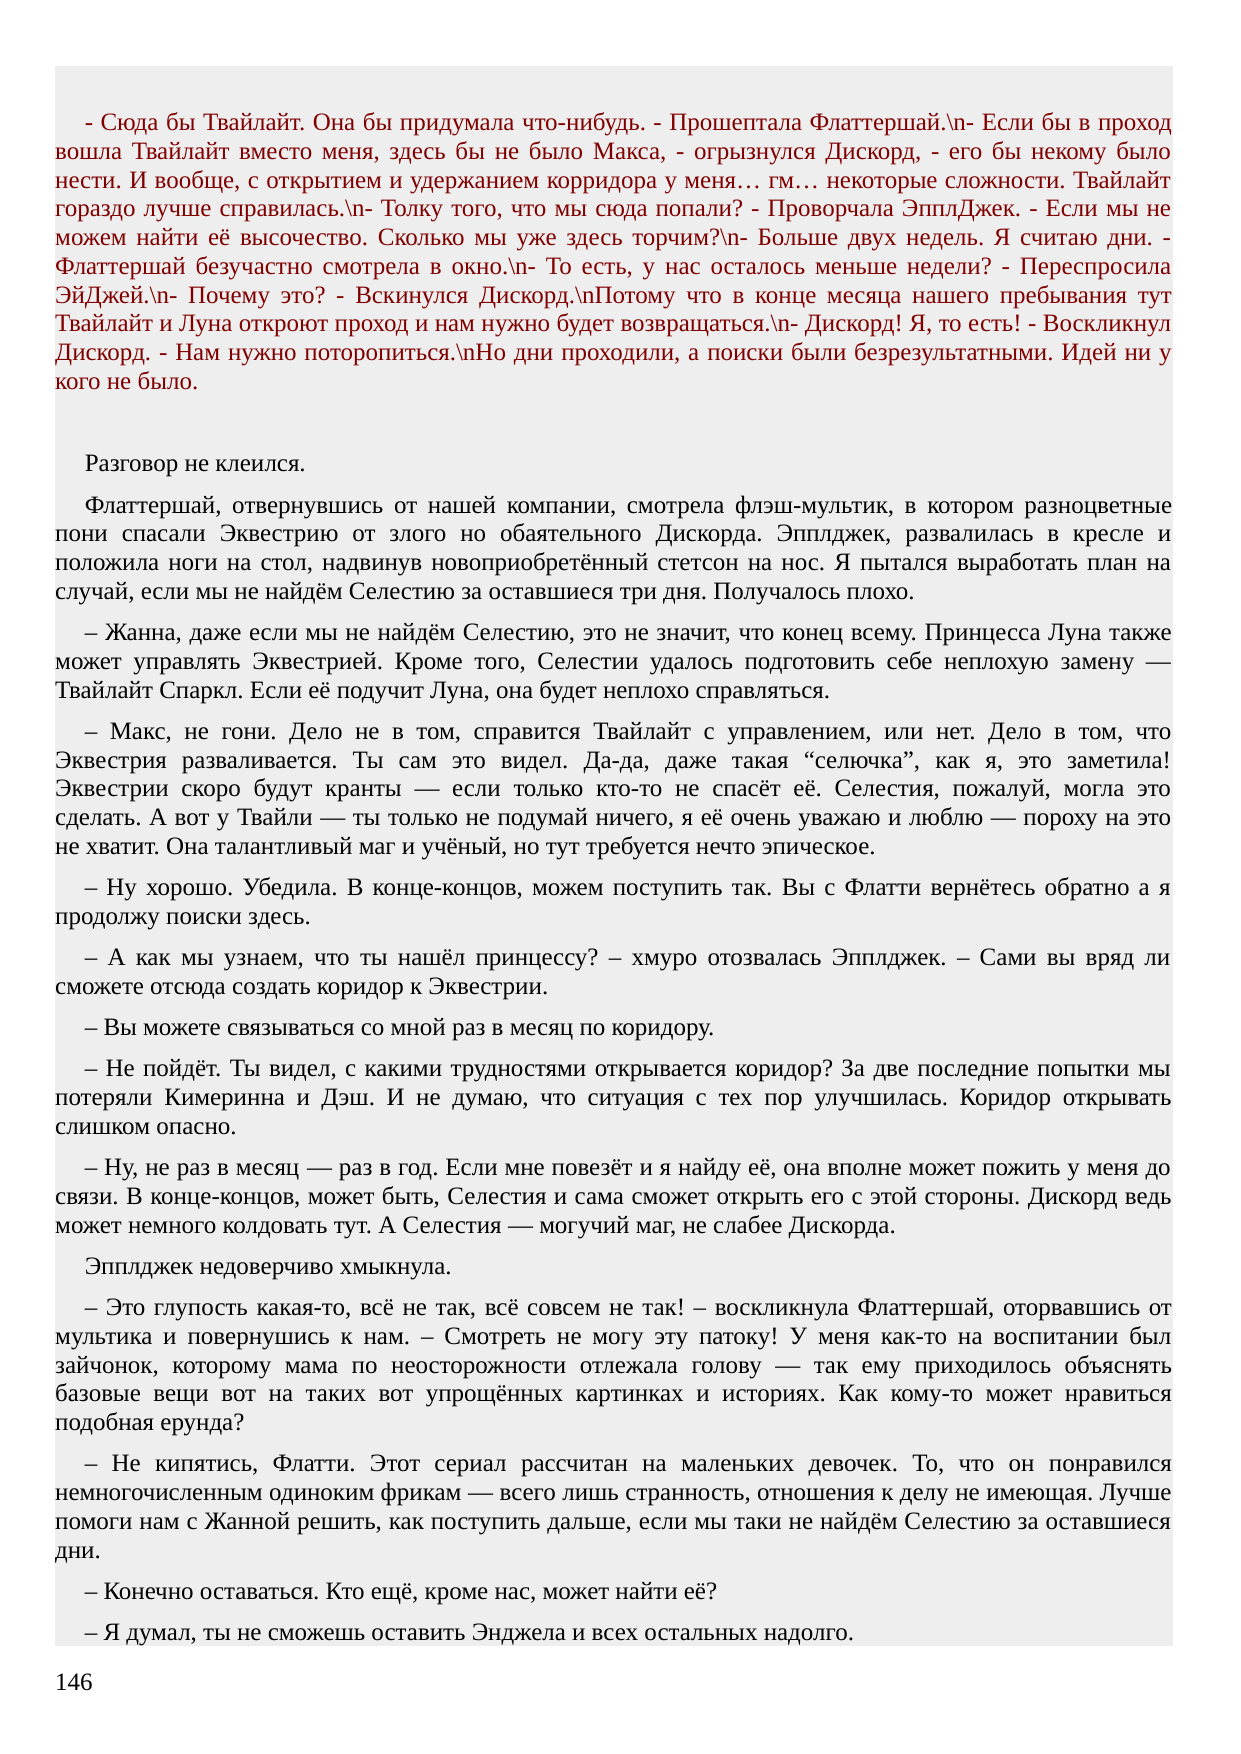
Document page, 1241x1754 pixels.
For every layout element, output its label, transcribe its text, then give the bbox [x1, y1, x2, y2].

text – Ну хорошо. Убедила. В конце-концов, можем поступить так. Вы с Флатти вернётесь обратно а я продолжу поиски здесь. [55, 872, 1173, 930]
text Разговор не клеился. [55, 448, 1173, 477]
text Флаттершай, отвернувшись от нашей компании, смотрела флэш-мультик, в котором разноцветные пони спасали Эквестрию от злого но обаятельного Дискорда. Эпплджек, развалилась в кресле и положила ноги на стол, надвинув новоприобретённый стетсон на нос. Я пытался выработать план на случай, если мы не найдём Селестию за оставшиеся три дня. Получалось плохо. [55, 490, 1173, 605]
text – А как мы узнаем, что ты нашёл принцессу? – хмуро отозвалась Эпплджек. – Сами вы вряд ли сможете отсюда создать коридор к Эквестрии. [55, 942, 1173, 1000]
text – Конечно оставаться. Кто ещё, кроме нас, может найти её? [55, 1576, 1173, 1605]
text – Макс, не гони. Дело не в том, справится Твайлайт с управлением, или нет. Дело в том, что Эквестрия разваливается. Ты сам это видел. Да-да, даже такая “селючка”, как я, это заметила! Эквестрии скоро будут кранты — если только кто-то не спасёт её. Селестия, пожалуй, могла это сделать. А вот у Твайли — ты только не подумай ничего, я её очень уважаю и люблю — пороху на это не хватит. Она талантливый маг и учёный, но тут требуется нечто эпическое. [55, 716, 1173, 860]
text – Ну, не раз в месяц — раз в год. Если мне повезёт и я найду её, она вполне может пожить у меня до связи. В конце-концов, может быть, Селестия и сама сможет открыть его с этой стороны. Дискорд ведь может немного колдовать тут. А Селестия — могучий маг, не слабее Дискорда. [55, 1152, 1173, 1238]
text – Вы можете связываться со мной раз в месяц по коридору. [55, 1012, 1173, 1041]
text – Не кипятись, Флатти. Этот сериал рассчитан на маленьких девочек. То, что он понравился немногочисленным одиноким фрикам — всего лишь странность, отношения к делу не имеющая. Лучше помоги нам с Жанной решить, как поступить дальше, если мы таки не найдём Селестию за оставшиеся дни. [55, 1448, 1173, 1563]
text - Сюда бы Твайлайт. Она бы придумала что-нибудь. - Прошептала Флаттершай.\n- Если бы в проход вошла Твайлайт вместо меня, здесь бы не было Макса, - огрызнулся Дискорд, - его бы некому было нести. И вообще, с открытием и удержанием корридора у меня… гм… некоторые сложности. Твайлайт гораздо лучше справилась.\n- Толку того, что мы сюда попали? - Проворчала ЭпплДжек. - Если мы не можем найти её высочество. Сколько мы уже здесь торчим?\n- Больше двух недель. Я считаю дни. - Флаттершай безучастно смотрела в окно.\n- То есть, у нас осталось меньше недели? - Переспросила ЭйДжей.\n- Почему это? - Вскинулся Дискорд.\nПотому что в конце месяца нашего пребывания тут Твайлайт и Луна откроют проход и нам нужно будет возвращаться.\n- Дискорд! Я, то есть! - Воскликнул Дискорд. - Нам нужно поторопиться.\nНо дни проходили, а поиски были безрезультатными. Идей ни у кого не было. [55, 107, 1173, 395]
text – Жанна, даже если мы не найдём Селестию, это не значит, что конец всему. Принцесса Луна также может управлять Эквестрией. Кроме того, Селестии удалось подготовить себе неплохую замену — Твайлайт Спаркл. Если её подучит Луна, она будет неплохо справляться. [55, 617, 1173, 703]
text Эпплджек недоверчиво хмыкнула. [55, 1251, 1173, 1280]
text – Это глупость какая-то, всё не так, всё совсем не так! – воскликнула Флаттершай, оторвавшись от мультика и повернушись к нам. – Смотреть не могу эту патоку! У меня как-то на воспитании был зайчонок, которому мама по неосторожности отлежала голову — так ему приходилось объяснять базовые вещи вот на таких вот упрощённых картинках и историях. Как кому-то может нравиться подобная ерунда? [55, 1292, 1173, 1436]
text – Я думал, ты не сможешь оставить Энджела и всех остальных надолго. [55, 1617, 1173, 1646]
text – Не пойдёт. Ты видел, с какими трудностями открывается коридор? За две последние попытки мы потеряли Кимеринна и Дэш. И не думаю, что ситуация с тех пор улучшилась. Коридор открывать слишком опасно. [55, 1053, 1173, 1140]
